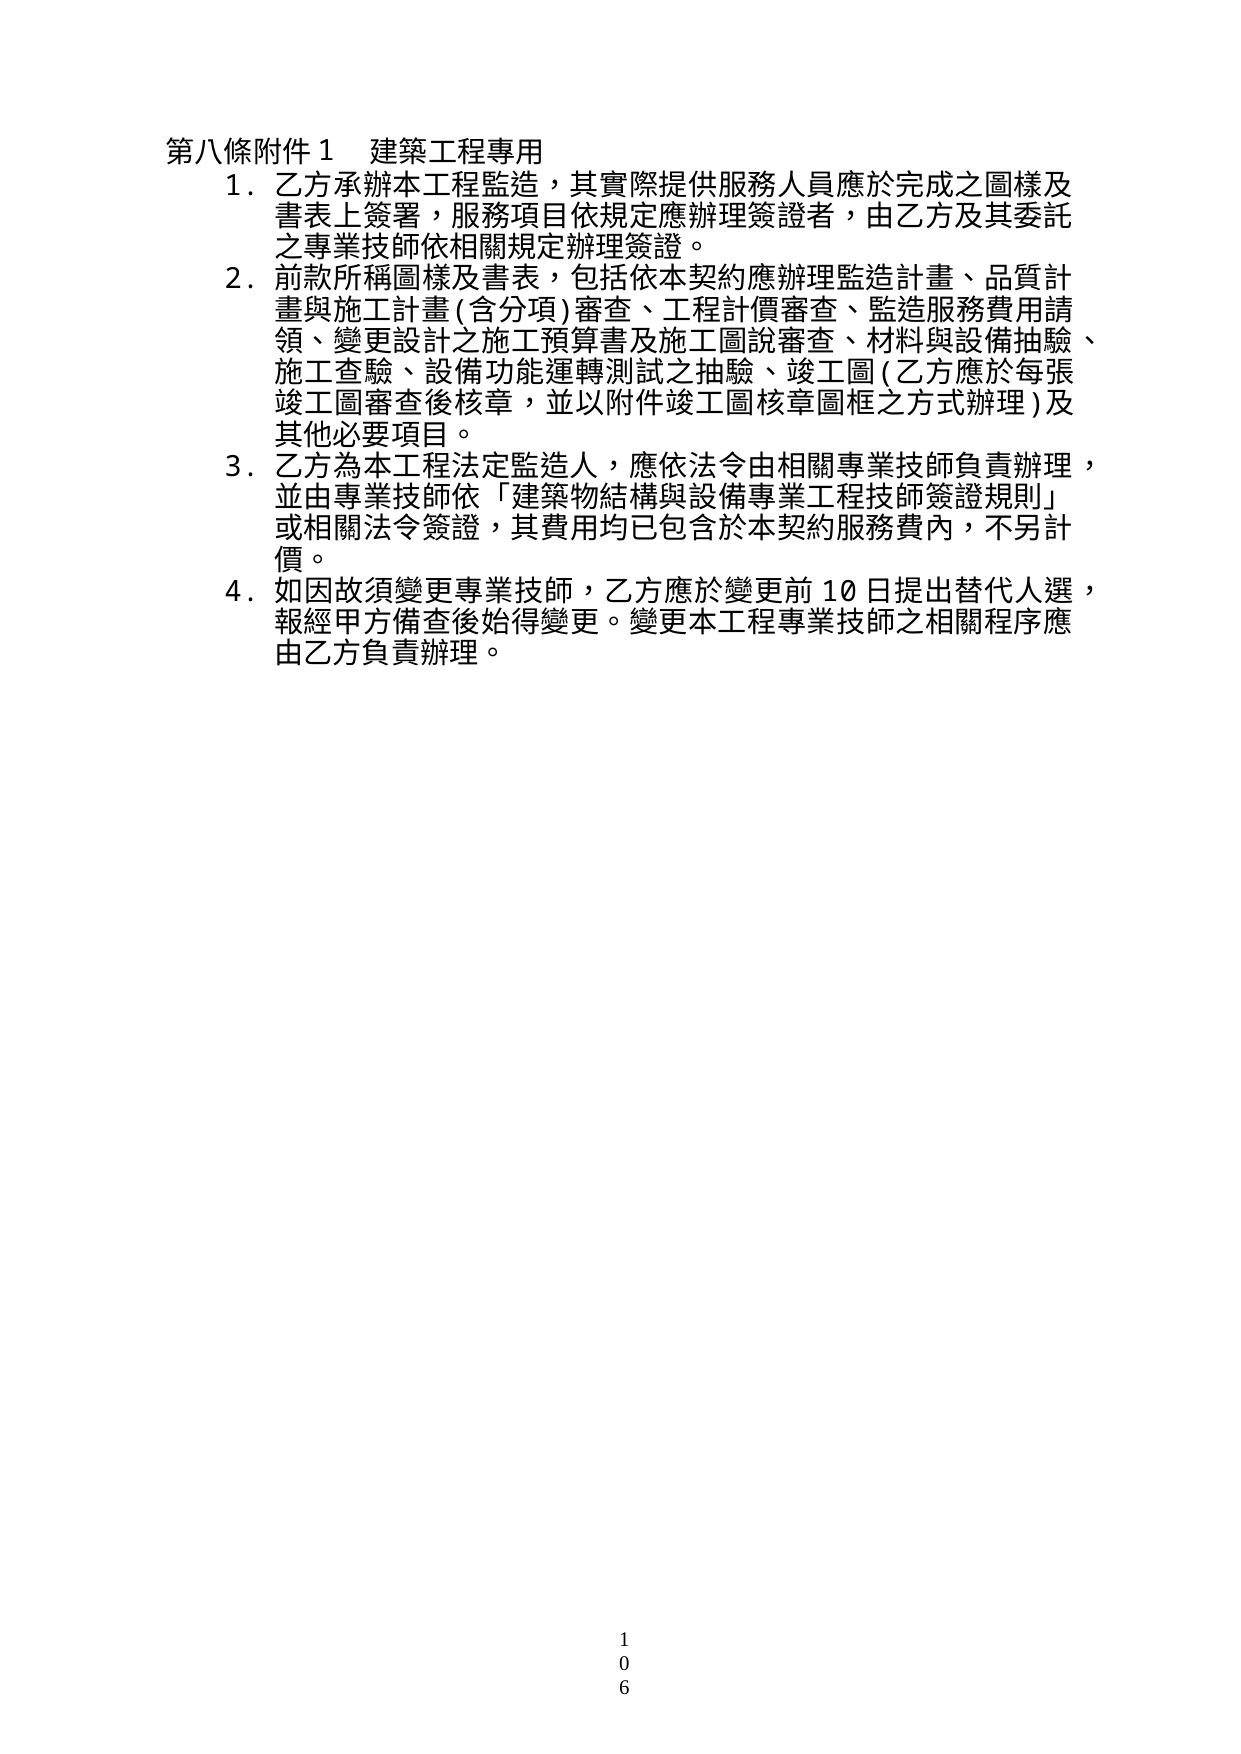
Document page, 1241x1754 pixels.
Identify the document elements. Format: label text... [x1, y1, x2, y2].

list 乙方為本工程法定監造人，應依法令由相關專業技師負責辦理，並由專業技師依「建築物結構與設備專業工程技師簽證規則」或相關法令簽證，其費用均已包含於本契約服務費內，不另計價。 [224, 451, 1075, 576]
list 乙方承辦本工程監造，其實際提供服務人員應於完成之圖樣及書表上簽署，服務項目依規定應辦理簽證者，由乙方及其委託之專業技師依相關規定辦理簽證。 [224, 170, 1075, 264]
text 第八條附件1 建築工程專用 [165, 108, 1075, 170]
list 前款所稱圖樣及書表，包括依本契約應辦理監造計畫、品質計畫與施工計畫(含分項)審查、工程計價審查、監造服務費用請領、變更設計之施工預算書及施工圖說審查、材料與設備抽驗、施工查驗、設備功能運轉測試之抽驗、竣工圖(乙方應於每張竣工圖審查後核章，並以附件竣工圖核章圖框之方式辦理)及其他必要項目。 [224, 264, 1075, 451]
list 如因故須變更專業技師，乙方應於變更前10日提出替代人選，報經甲方備查後始得變更。變更本工程專業技師之相關程序應由乙方負責辦理。 [224, 576, 1075, 670]
